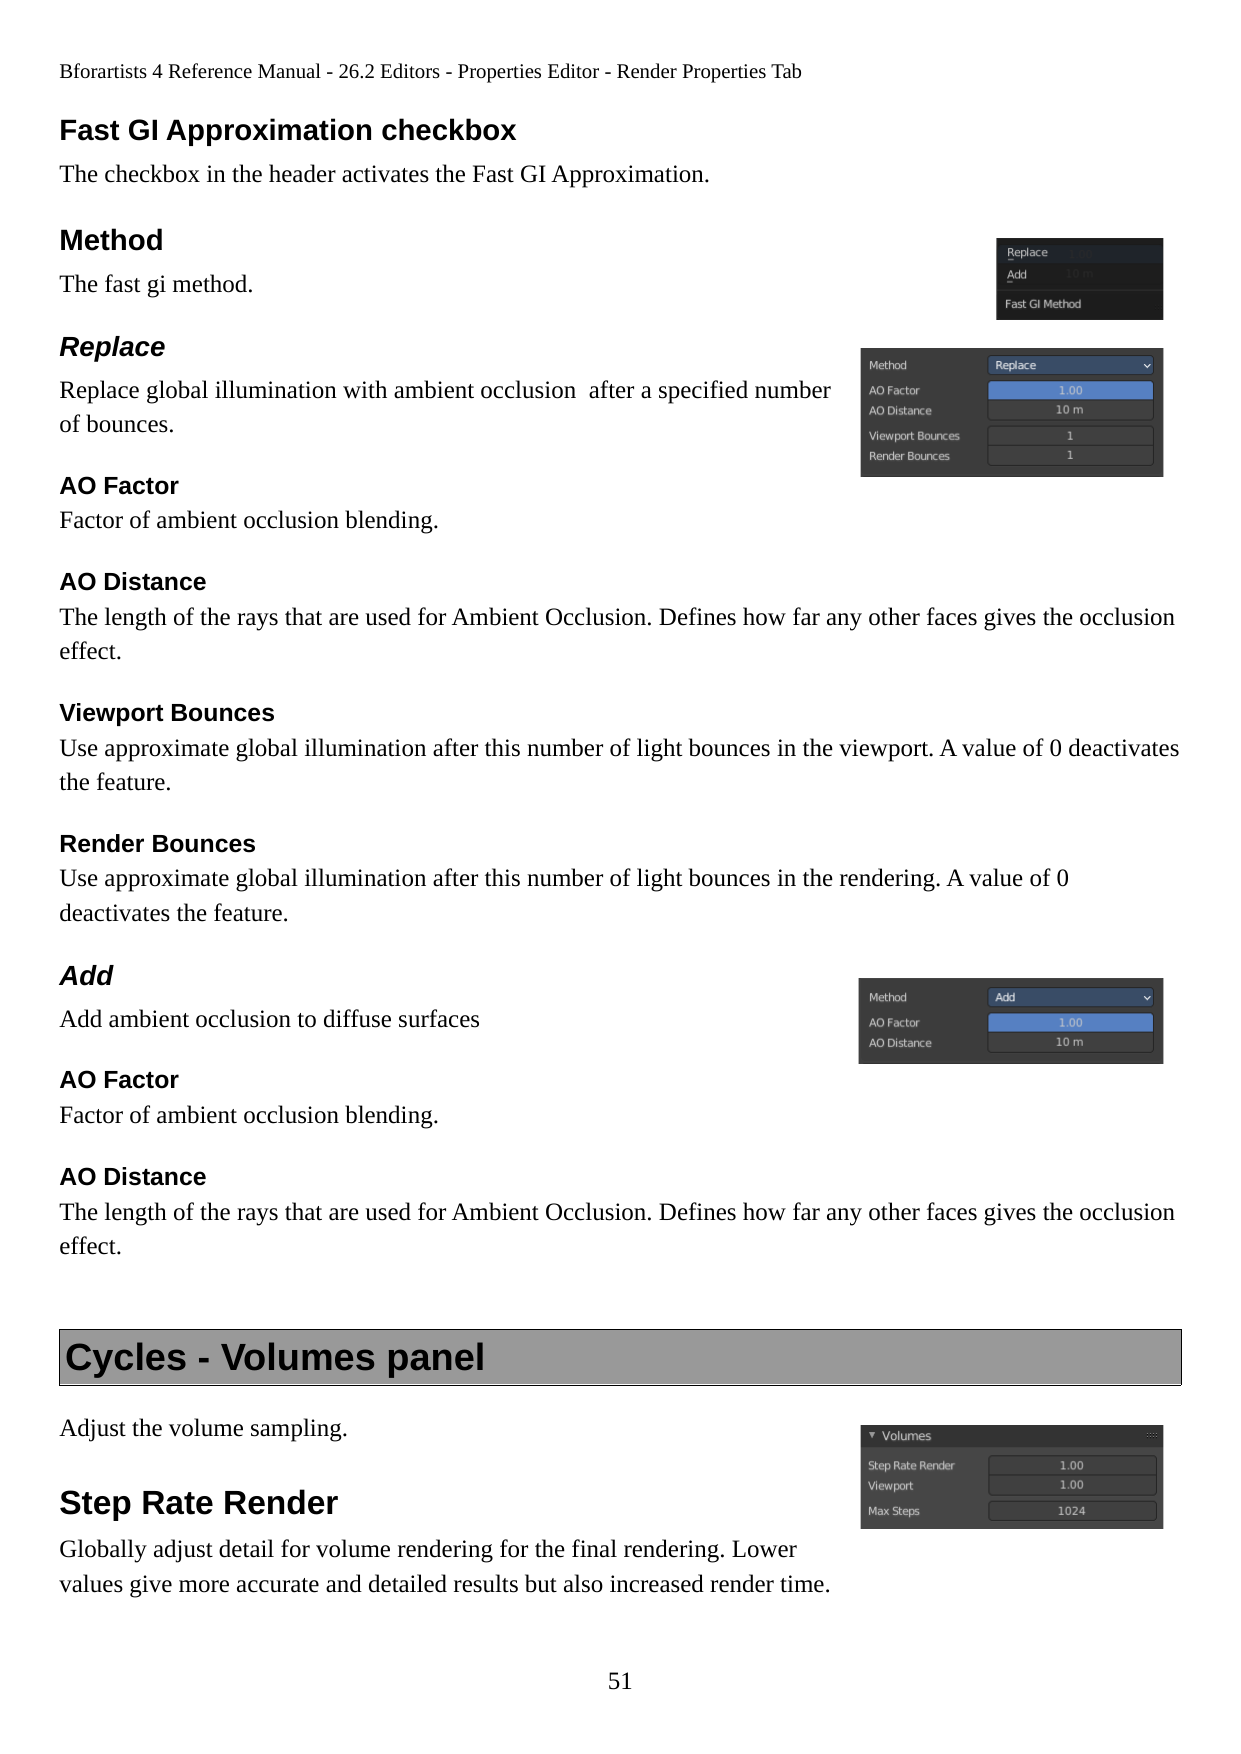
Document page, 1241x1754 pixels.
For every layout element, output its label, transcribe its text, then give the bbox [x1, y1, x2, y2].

text The length of the rays that are used for Ambient Occlusion. Defines how far any other faces gives the occlusion effect. [59, 602, 1181, 665]
text The fast gi method. [59, 269, 996, 297]
picture [858, 978, 1164, 1064]
subtitle Step Rate Render [59, 1483, 860, 1522]
subtitle Method [59, 222, 1181, 256]
subtitle AO Distance [59, 1162, 1181, 1190]
subtitle Render Bounces [59, 829, 1181, 857]
text Replace global illumination with ambient occlusion after a specified number of bounces. [59, 375, 860, 438]
subtitle [1164, 1483, 1181, 1522]
subtitle Fast GI Approximation checkbox [59, 113, 1181, 146]
subtitle AO Factor [59, 1066, 1181, 1094]
text [1164, 269, 1181, 297]
text Factor of ambient occlusion blending. [59, 1100, 1181, 1129]
subtitle Replace [59, 330, 1181, 362]
picture [860, 348, 1164, 477]
text Add ambient occlusion to diffuse surfaces [59, 1004, 858, 1033]
table_header Cycles - Volumes panel [60, 1330, 1181, 1384]
picture [996, 238, 1164, 320]
text Use approximate global illumination after this number of light bounces in the viewport. A value of 0 deactivates the feature. [59, 733, 1181, 796]
text Adjust the volume sampling. [59, 1413, 1181, 1442]
subtitle Add [59, 959, 1181, 991]
text Factor of ambient occlusion blending. [59, 506, 1181, 534]
text The checkbox in the header activates the Fast GI Approximation. [59, 159, 1181, 188]
subtitle Viewport Bounces [59, 698, 1181, 726]
subtitle AO Distance [59, 567, 1181, 596]
text Use approximate global illumination after this number of light bounces in the rendering. A value of 0 deactivates the feature. [59, 863, 1181, 927]
text Globally adjust detail for volume rendering for the final rendering. Lower values give more accurate and detailed results but also increased render time. [59, 1534, 1181, 1598]
text The length of the rays that are used for Ambient Occlusion. Defines how far any other faces gives the occlusion effect. [59, 1197, 1181, 1260]
subtitle AO Factor [59, 471, 1181, 499]
picture [860, 1425, 1164, 1529]
